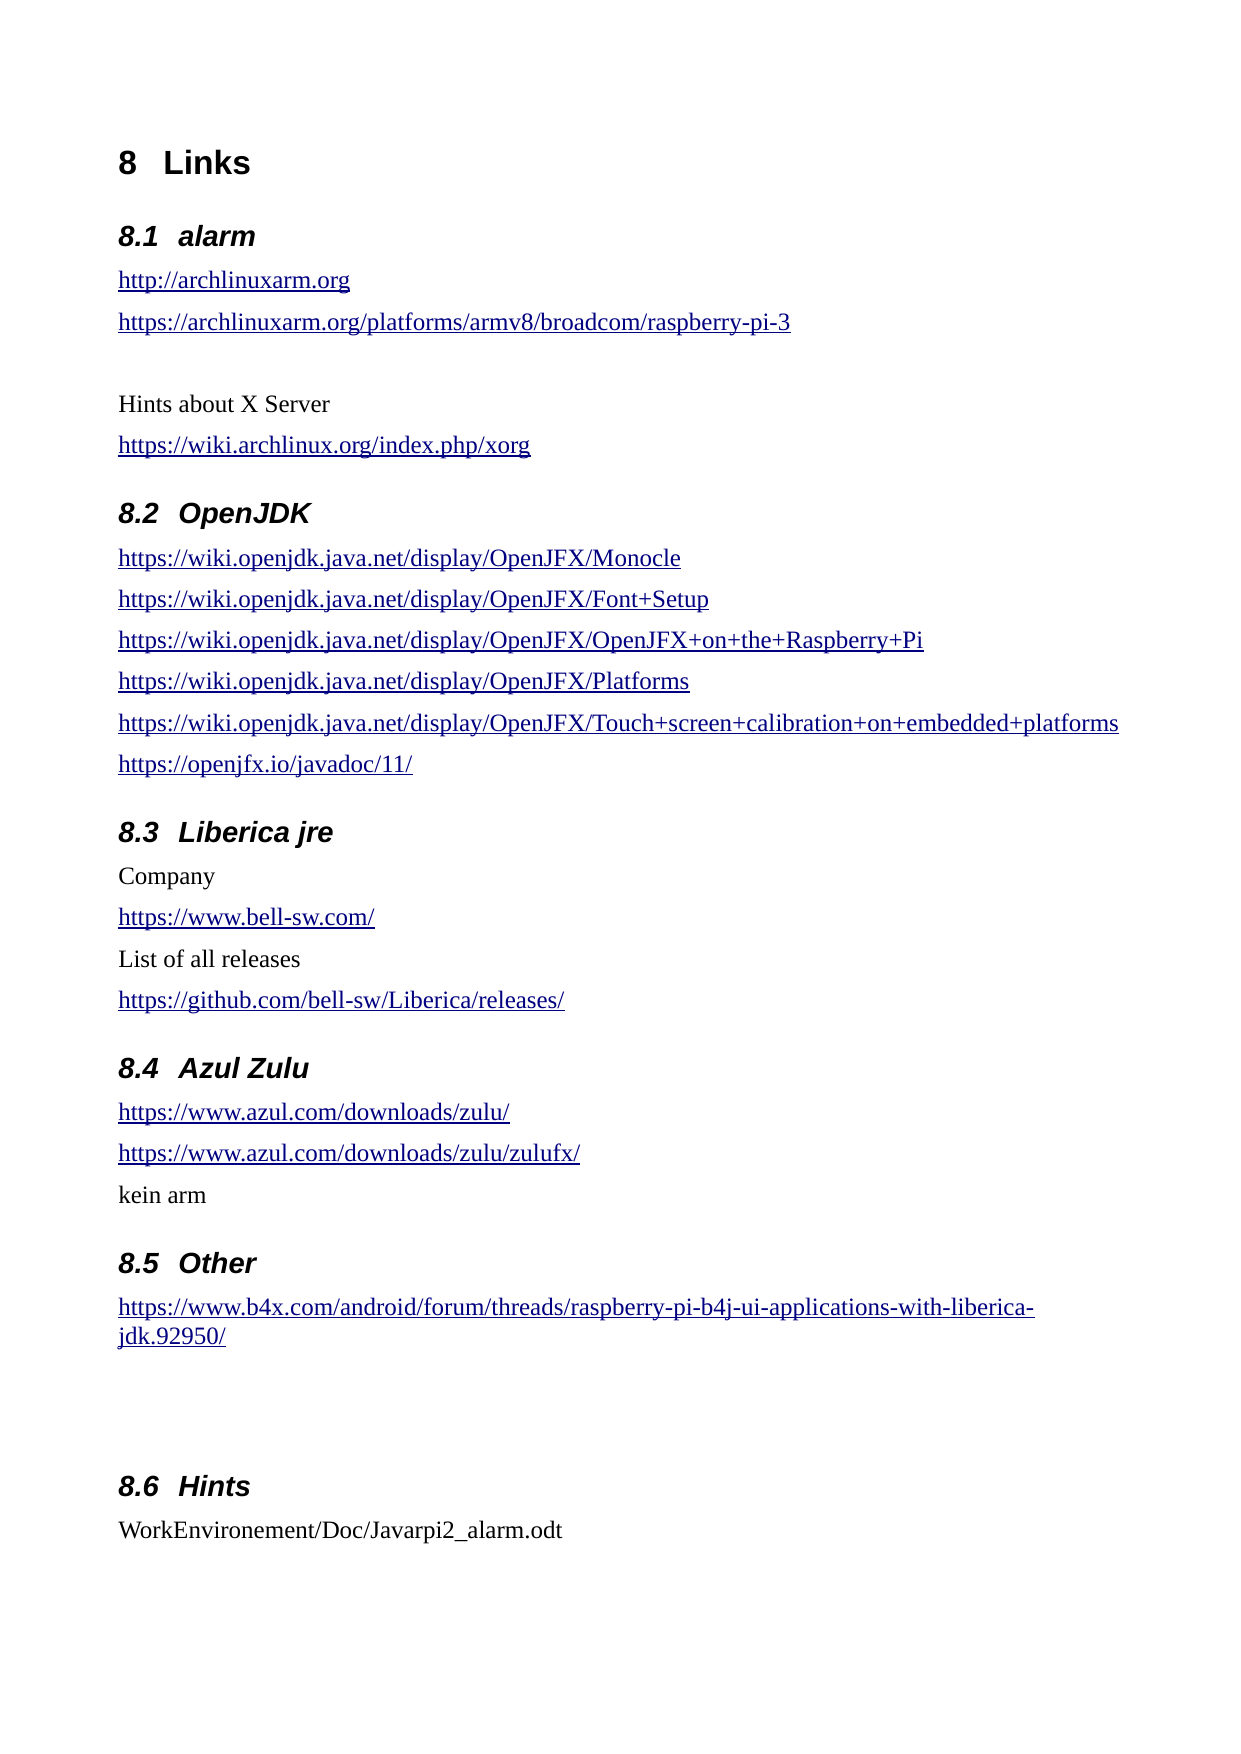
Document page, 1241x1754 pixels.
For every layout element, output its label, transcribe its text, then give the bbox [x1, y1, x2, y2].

text https://www.b4x.com/android/forum/threads/raspberry-pi-b4j-ui-applications-with-liberica-jdk.92950/ [118, 1292, 1122, 1349]
text http://archlinuxarm.org [118, 265, 1122, 294]
text https://wiki.openjdk.java.net/display/OpenJFX/Touch+screen+calibration+on+embedded+platforms [118, 708, 1122, 736]
subtitle alarm [118, 219, 1122, 253]
text Company [118, 861, 1122, 890]
subtitle Liberica jre [118, 815, 1122, 849]
text WorkEnvironement/Doc/Javarpi2_alarm.odt [118, 1516, 1122, 1544]
text kein arm [118, 1180, 1122, 1208]
text Hints about X Server [118, 389, 1122, 418]
subtitle Links [118, 143, 1122, 182]
text https://www.azul.com/downloads/zulu/zulufx/ [118, 1138, 1122, 1167]
subtitle Other [118, 1246, 1122, 1279]
text List of all releases [118, 944, 1122, 972]
text https://wiki.openjdk.java.net/display/OpenJFX/OpenJFX+on+the+Raspberry+Pi [118, 625, 1122, 654]
text https://wiki.openjdk.java.net/display/OpenJFX/Font+Setup [118, 584, 1122, 613]
text https://www.azul.com/downloads/zulu/ [118, 1097, 1122, 1126]
text https://archlinuxarm.org/platforms/armv8/broadcom/raspberry-pi-3 [118, 307, 1122, 335]
text https://openjfx.io/javadoc/11/ [118, 749, 1122, 778]
subtitle Hints [118, 1469, 1122, 1503]
text https://github.com/bell-sw/Liberica/releases/ [118, 985, 1122, 1014]
text https://www.bell-sw.com/ [118, 902, 1122, 931]
text https://wiki.openjdk.java.net/display/OpenJFX/Monocle [118, 543, 1122, 571]
text https://wiki.archlinux.org/index.php/xorg [118, 430, 1122, 459]
subtitle OpenJDK [118, 497, 1122, 530]
text https://wiki.openjdk.java.net/display/OpenJFX/Platforms [118, 666, 1122, 695]
subtitle Azul Zulu [118, 1051, 1122, 1085]
